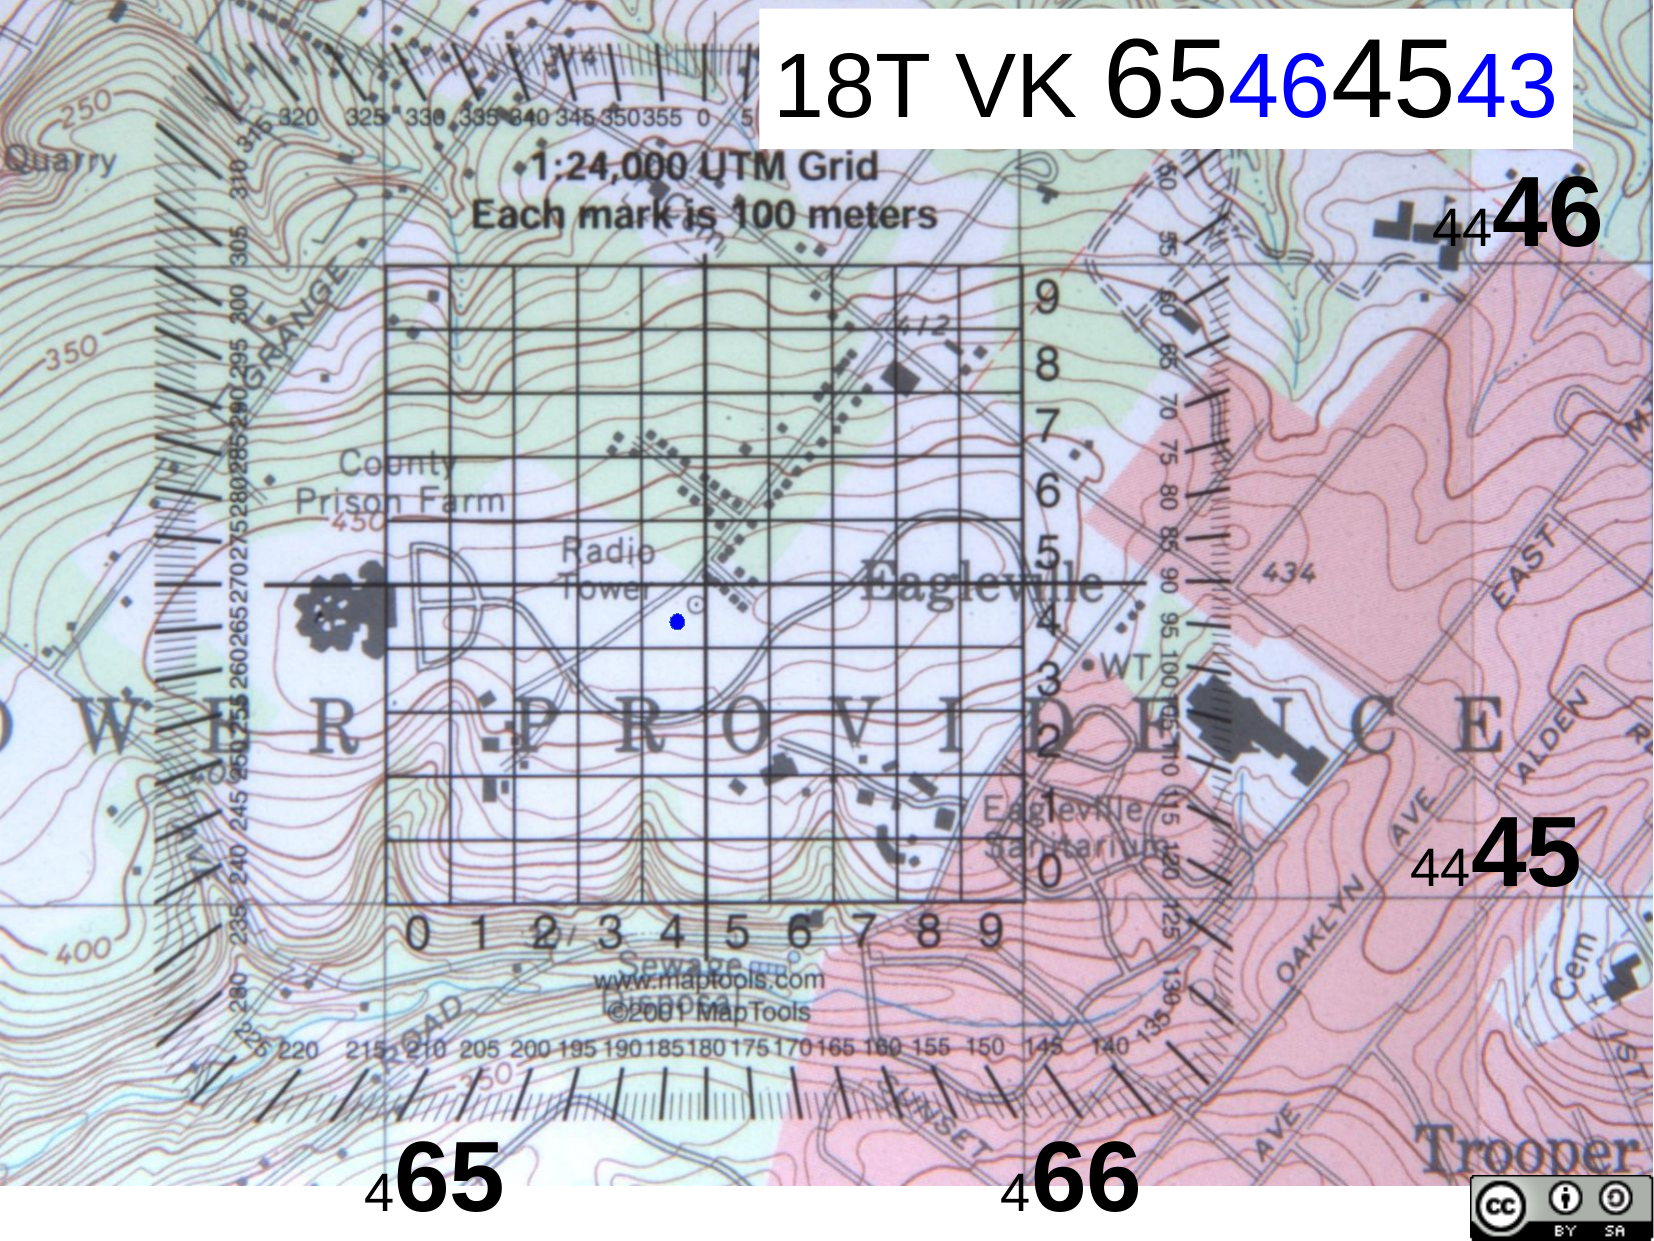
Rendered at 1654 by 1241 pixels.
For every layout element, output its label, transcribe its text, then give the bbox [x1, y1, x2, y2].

text_box 18T VK 65464543 [759, 8, 1573, 149]
text_box [669, 613, 685, 630]
picture [0, 0, 1654, 1241]
text_box 4446 [1417, 148, 1653, 276]
text_box 466 [956, 1113, 1158, 1241]
text_box 4445 [1395, 789, 1621, 916]
text_box 465 [319, 1113, 521, 1241]
